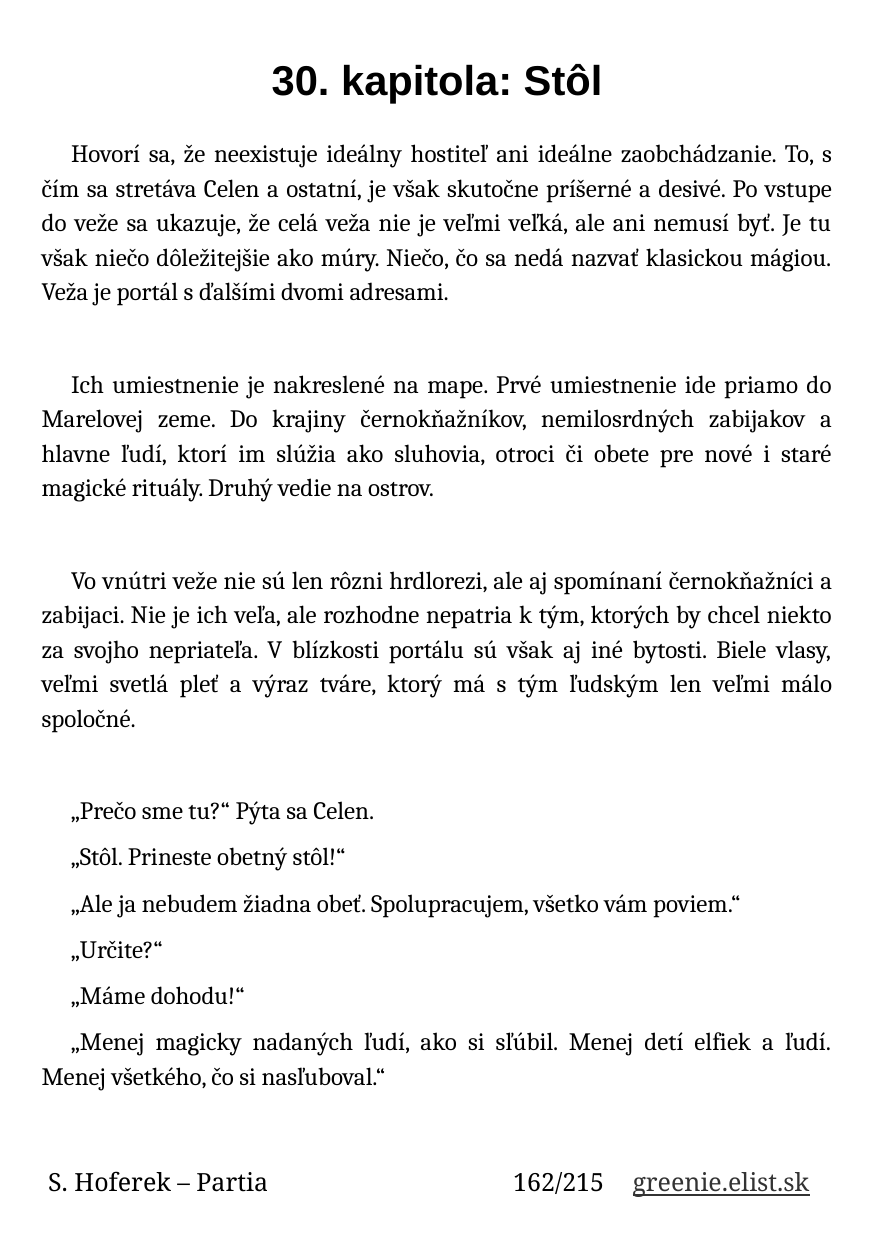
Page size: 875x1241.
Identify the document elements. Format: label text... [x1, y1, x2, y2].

text Hovorí sa, že neexistuje ideálny hostiteľ ani ideálne zaobchádzanie. To, s čím sa stretáva Celen a ostatní, je však skutočne príšerné a desivé. Po vstupe do veže sa ukazuje, že celá veža nie je veľmi veľká, ale ani nemusí byť. Je tu však niečo dôležitejšie ako múry. Niečo, čo sa nedá nazvať klasickou mágiou. Veža je portál s ďalšími dvomi adresami. [41, 140, 833, 307]
text „Stôl. Prineste obetný stôl!“ [41, 843, 833, 872]
text „Menej magicky nadaných ľudí, ako si sľúbil. Menej detí elfiek a ľudí. Menej všetkého, čo si nasľuboval.“ [41, 1028, 833, 1092]
subtitle 30. kapitola: Stôl [41, 56, 833, 104]
text Ich umiestnenie je nakreslené na mape. Prvé umiestnenie ide priamo do Marelovej zeme. Do krajiny černokňažníkov, nemilosrdných zabijakov a hlavne ľudí, ktorí im slúžia ako sluhovia, otroci či obete pre nové i staré magické rituály. Druhý vedie na ostrov. [41, 371, 833, 503]
text „Určite?“ [41, 936, 833, 964]
text Vo vnútri veže nie sú len rôzni hrdlorezi, ale aj spomínaní černokňažníci a zabijaci. Nie je ich veľa, ale rozhodne nepatria k tým, ktorých by chcel niekto za svojho nepriateľa. V blízkosti portálu sú však aj iné bytosti. Biele vlasy, veľmi svetlá pleť a výraz tváre, ktorý má s tým ľudským len veľmi málo spoločné. [41, 567, 833, 733]
text „Ale ja nebudem žiadna obeť. Spolupracujem, všetko vám poviem.“ [41, 889, 833, 918]
text „Máme dohodu!“ [41, 982, 833, 1011]
text „Prečo sme tu?“ Pýta sa Celen. [41, 797, 833, 826]
